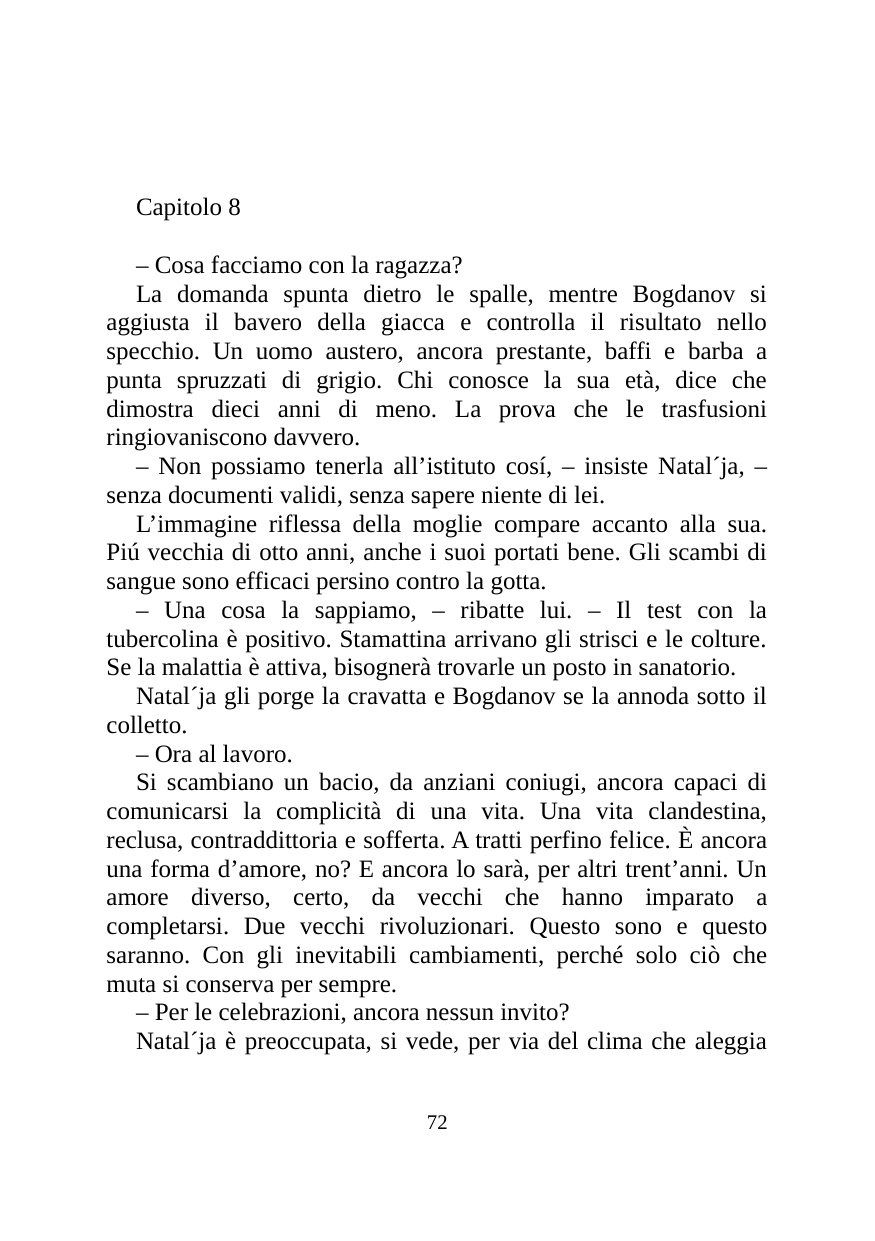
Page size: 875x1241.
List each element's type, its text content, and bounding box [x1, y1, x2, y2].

text Si scambiano un bacio, da anziani coniugi, ancora capaci di comunicarsi la complicità di una vita. Una vita clandestina, reclusa, contraddittoria e sofferta. A tratti perfino felice. È ancora una forma d’amore, no? E ancora lo sarà, per altri trent’anni. Un amore diverso, certo, da vecchi che hanno imparato a completarsi. Due vecchi rivoluzionari. Questo sono e questo saranno. Con gli inevitabili cambiamenti, perché solo ciò che muta si conserva per sempre. [106, 767, 768, 997]
text – Una cosa la sappiamo, – ribatte lui. – Il test con la tubercolina è positivo. Stamattina arrivano gli strisci e le colture. Se la malattia è attiva, bisognerà trovarle un posto in sanatorio. [106, 595, 768, 681]
text – Ora al lavoro. [106, 739, 768, 767]
text Natal´ja gli porge la cravatta e Bogdanov se la annoda sotto il colletto. [106, 681, 768, 739]
text La domanda spunta dietro le spalle, mentre Bogdanov si aggiusta il bavero della giacca e controlla il risultato nello specchio. Un uomo austero, ancora prestante, baffi e barba a punta spruzzati di grigio. Chi conosce la sua età, dice che dimostra dieci anni di meno. La prova che le trasfusioni ringiovaniscono davvero. [106, 279, 768, 451]
text – Non possiamo tenerla all’istituto cosí, – insiste Natal´ja, – senza documenti validi, senza sapere niente di lei. [106, 451, 768, 509]
text – Cosa facciamo con la ragazza? [106, 250, 768, 279]
text – Per le celebrazioni, ancora nessun invito? [106, 997, 768, 1026]
text L’immagine riflessa della moglie compare accanto alla sua. Piú vecchia di otto anni, anche i suoi portati bene. Gli scambi di sangue sono efficaci persino contro la gotta. [106, 509, 768, 595]
text Natal´ja è preoccupata, si vede, per via del clima che aleggia [106, 1026, 768, 1055]
text Capitolo 8 [106, 192, 768, 221]
